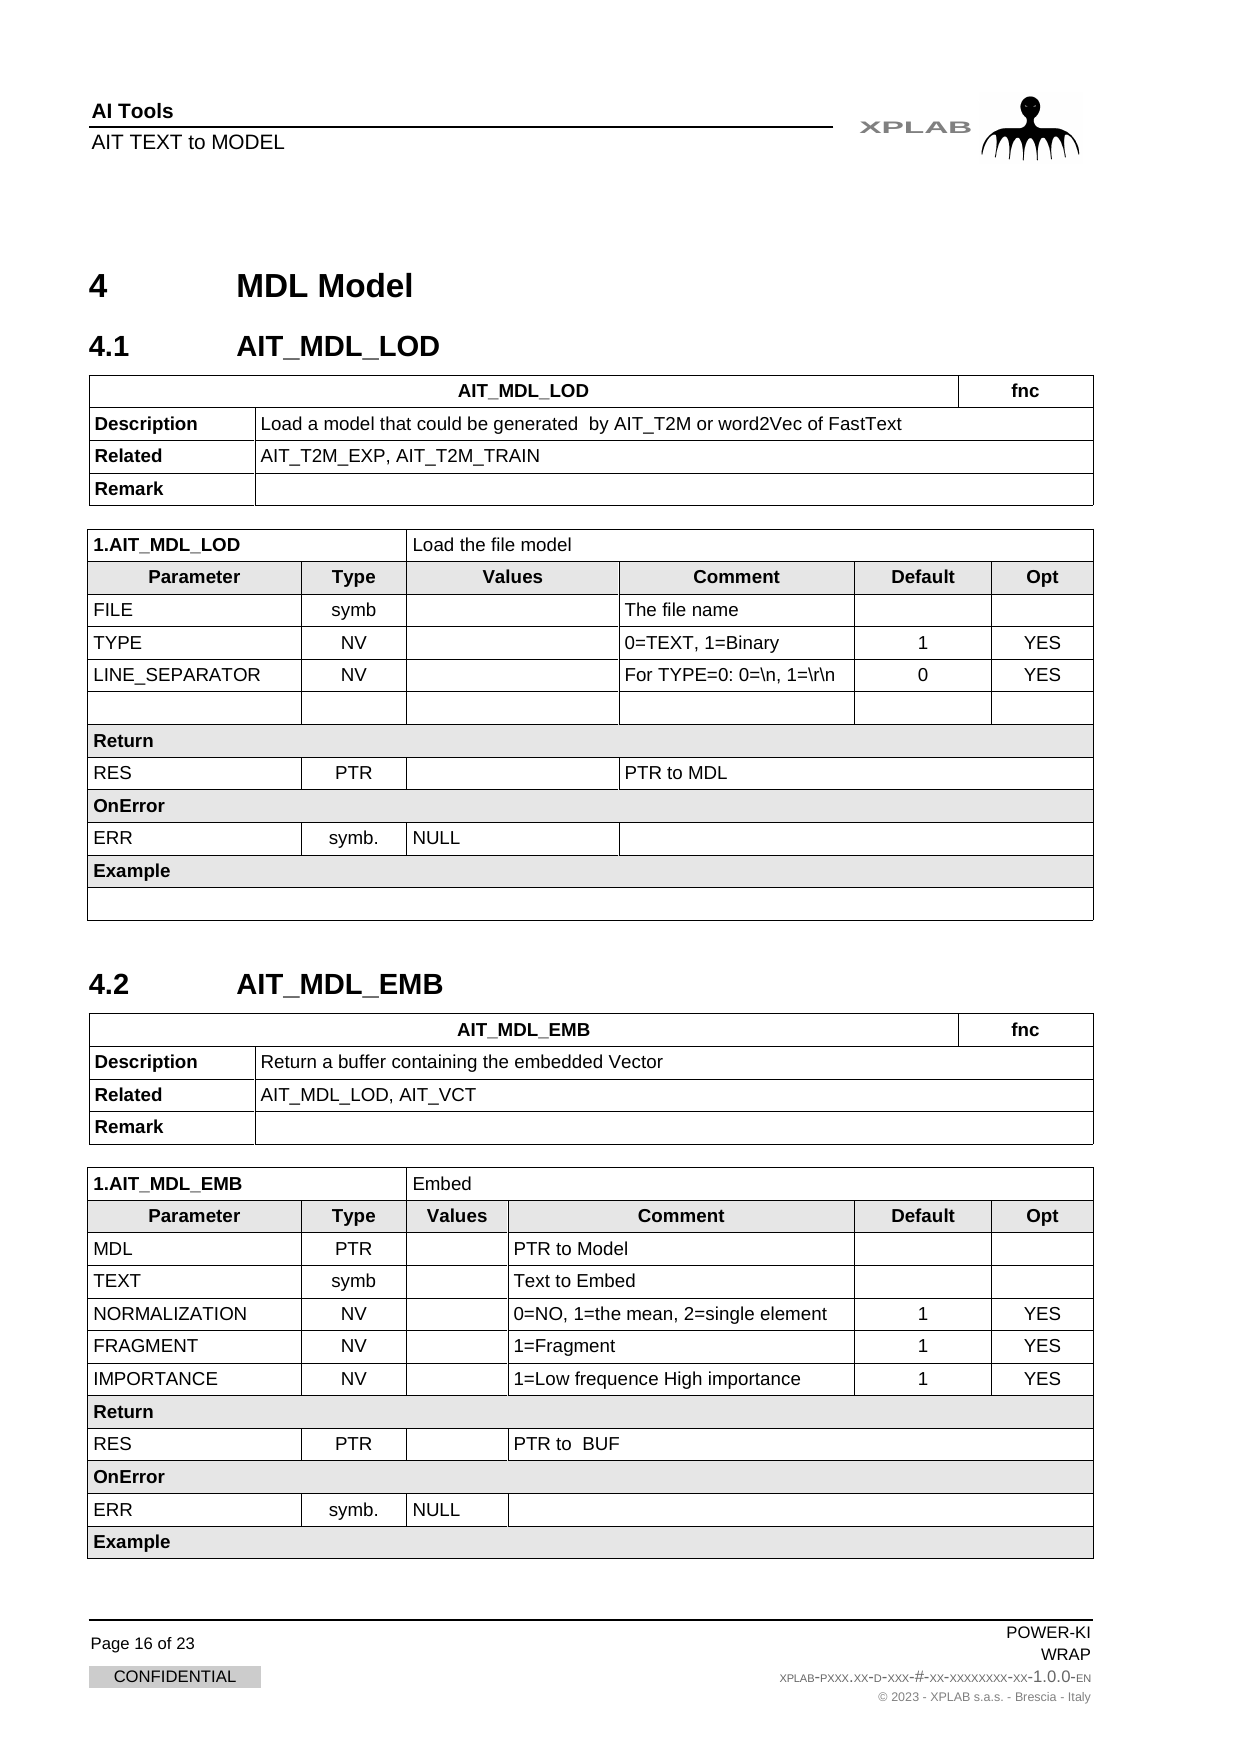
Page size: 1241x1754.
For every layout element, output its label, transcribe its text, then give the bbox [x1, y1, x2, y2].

table_cell YES [992, 1364, 1093, 1395]
table_cell [407, 1299, 507, 1330]
table_cell Description [90, 1047, 254, 1079]
table_cell The file name [620, 595, 854, 626]
subtitle AIT_MDL_EMB [88, 968, 1093, 1001]
table_cell YES [992, 660, 1093, 691]
table_cell PTR [302, 1233, 406, 1265]
table_cell Values [407, 562, 618, 594]
table_cell 1 [855, 627, 991, 659]
table_cell RES [88, 1429, 301, 1460]
table_cell 1 [855, 1331, 991, 1363]
table_cell [407, 595, 618, 626]
table_cell Example [88, 1527, 1093, 1558]
table_cell [302, 692, 406, 724]
table_cell [407, 1266, 507, 1298]
table_cell 0 [855, 660, 991, 691]
table_cell FILE [88, 595, 301, 626]
table_cell IMPORTANCE [88, 1364, 301, 1395]
table_cell [256, 474, 1093, 505]
table_cell ERR [88, 1494, 301, 1526]
table_header Load the file model [407, 530, 1093, 561]
table_cell 1=Fragment [509, 1331, 854, 1363]
table_cell RES [88, 758, 301, 789]
table_cell [407, 1429, 507, 1460]
table_header Embed [407, 1168, 1093, 1200]
table_cell 0=NO, 1=the mean, 2=single element [509, 1299, 854, 1330]
table_header fnc [959, 376, 1093, 407]
table_cell PTR [302, 1429, 406, 1460]
table_cell [407, 1233, 507, 1265]
table_cell [992, 595, 1093, 626]
table_cell [407, 627, 618, 659]
table_cell [855, 692, 991, 724]
table_cell PTR to BUF [509, 1429, 1093, 1460]
table_cell Return [88, 725, 1093, 757]
table_cell [620, 823, 1093, 855]
table_cell Load a model that could be generated by AIT_T2M or word2Vec of FastText [256, 408, 1093, 440]
table_cell PTR [302, 758, 406, 789]
table_cell NV [302, 1364, 406, 1395]
table_cell symb. [302, 1494, 406, 1526]
table_cell Opt [992, 562, 1093, 594]
table_cell LINE_SEPARATOR [88, 660, 301, 691]
table_cell AIT_MDL_LOD, AIT_VCT [256, 1080, 1093, 1111]
table_cell TYPE [88, 627, 301, 659]
table_cell For TYPE=0: 0=\n, 1=\r\n [620, 660, 854, 691]
table_cell Default [855, 562, 991, 594]
table_cell NULL [407, 823, 618, 855]
table_header AIT_MDL_LOD [90, 376, 958, 407]
table_cell [88, 692, 301, 724]
table_cell 0=TEXT, 1=Binary [620, 627, 854, 659]
subtitle MDL Model [88, 268, 1093, 304]
table_cell Related [90, 441, 254, 473]
table_cell [407, 1364, 507, 1395]
table_cell Text to Embed [509, 1266, 854, 1298]
table_cell [88, 888, 1093, 920]
table_cell Opt [992, 1201, 1093, 1232]
table_cell [509, 1494, 1093, 1526]
table_cell AIT_T2M_EXP, AIT_T2M_TRAIN [256, 441, 1093, 473]
table_cell symb [302, 595, 406, 626]
table_cell [407, 758, 618, 789]
table_cell FRAGMENT [88, 1331, 301, 1363]
table_cell Return a buffer containing the embedded Vector [256, 1047, 1093, 1079]
table_cell NV [302, 1299, 406, 1330]
table_cell NV [302, 1331, 406, 1363]
table_cell Values [407, 1201, 507, 1232]
table_cell [855, 1266, 991, 1298]
table_cell symb [302, 1266, 406, 1298]
table_cell PTR to Model [509, 1233, 854, 1265]
table_cell 1=Low frequence High importance [509, 1364, 854, 1395]
table_cell ERR [88, 823, 301, 855]
table_cell NV [302, 627, 406, 659]
table_header 1.AIT_MDL_LOD [88, 530, 406, 561]
table_cell YES [992, 1331, 1093, 1363]
subtitle AIT_MDL_LOD [88, 329, 1093, 362]
table_cell NORMALIZATION [88, 1299, 301, 1330]
table_cell Comment [509, 1201, 854, 1232]
table_cell [855, 1233, 991, 1265]
picture [978, 92, 1083, 164]
table_cell Type [302, 1201, 406, 1232]
table_cell Default [855, 1201, 991, 1232]
table_cell [992, 692, 1093, 724]
table_cell 1 [855, 1364, 991, 1395]
table_header 1.AIT_MDL_EMB [88, 1168, 406, 1200]
table_cell Comment [620, 562, 854, 594]
table_cell Type [302, 562, 406, 594]
table_cell 1 [855, 1299, 991, 1330]
table_cell OnError [88, 1461, 1093, 1493]
table_cell [855, 595, 991, 626]
table_cell [407, 692, 618, 724]
table_cell OnError [88, 790, 1093, 822]
table_cell symb. [302, 823, 406, 855]
table_cell Remark [90, 1112, 254, 1144]
table_cell [992, 1233, 1093, 1265]
table_cell PTR to MDL [620, 758, 1093, 789]
table_cell Parameter [88, 1201, 301, 1232]
table_cell [992, 1266, 1093, 1298]
table_cell Related [90, 1080, 254, 1111]
table_cell [620, 692, 854, 724]
table_cell Return [88, 1396, 1093, 1428]
table_cell TEXT [88, 1266, 301, 1298]
table_cell NV [302, 660, 406, 691]
table_header AIT_MDL_EMB [90, 1014, 958, 1046]
table_cell Example [88, 856, 1093, 887]
table_cell YES [992, 627, 1093, 659]
table_header fnc [959, 1014, 1093, 1046]
table_cell [407, 660, 618, 691]
table_cell Remark [90, 474, 254, 505]
table_cell YES [992, 1299, 1093, 1330]
table_cell [256, 1112, 1093, 1144]
table_cell Parameter [88, 562, 301, 594]
table_cell [407, 1331, 507, 1363]
table_cell NULL [407, 1494, 507, 1526]
table_cell MDL [88, 1233, 301, 1265]
table_cell Description [90, 408, 254, 440]
